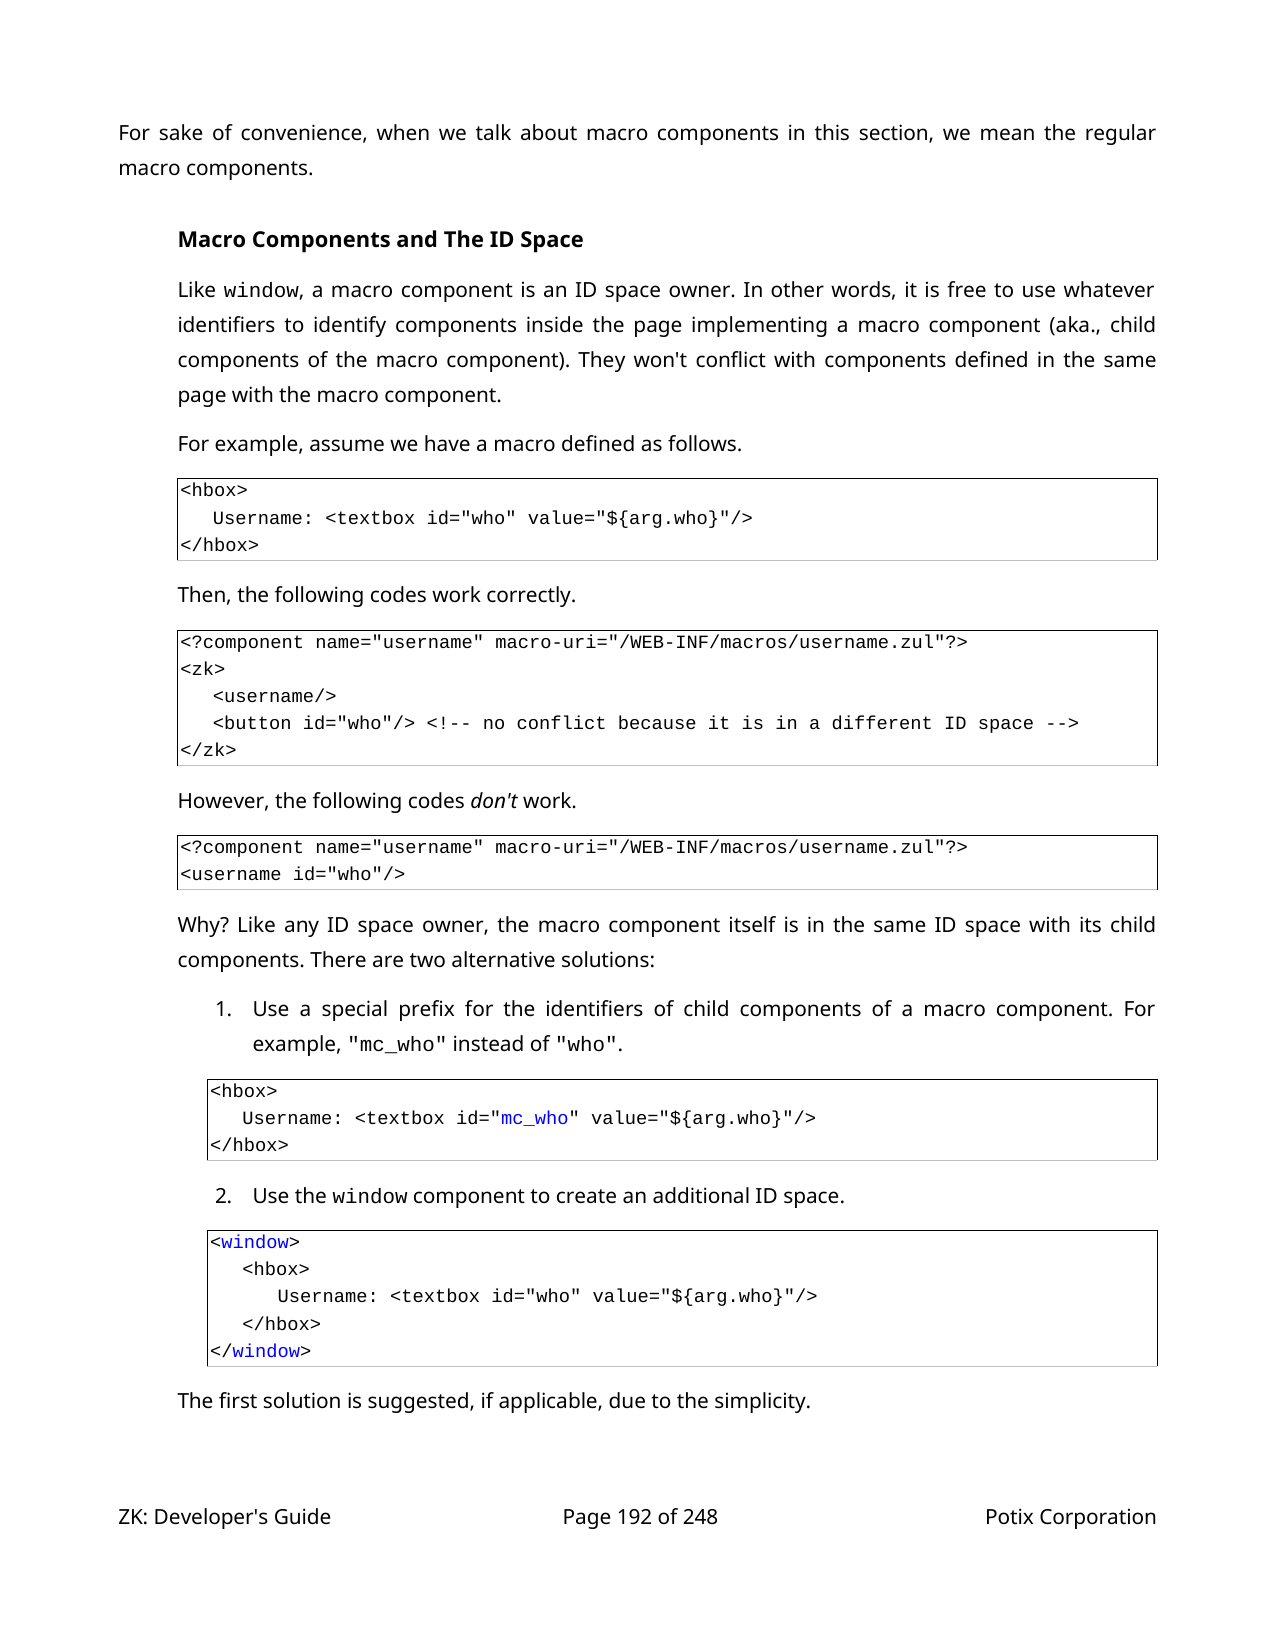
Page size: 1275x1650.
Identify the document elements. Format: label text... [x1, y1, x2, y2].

list Use the window component to create an additional ID space. [215, 1181, 1157, 1209]
text The first solution is suggested, if applicable, due to the simplicity. [177, 1387, 1157, 1415]
text <window> [208, 1231, 1157, 1254]
text </hbox> [208, 1133, 1157, 1160]
text <button id="who"/> <!-- no conflict because it is in a different ID space --> [178, 711, 1157, 735]
text Username: <textbox id="mc_who" value="${arg.who}"/> [208, 1106, 1157, 1130]
text <zk> [178, 657, 1157, 681]
text Then, the following codes work correctly. [177, 581, 1157, 609]
text Username: <textbox id="who" value="${arg.who}"/> [178, 506, 1157, 530]
text </window> [208, 1339, 1157, 1366]
subtitle Macro Components and The ID Space [177, 224, 1157, 254]
text Why? Like any ID space owner, the macro component itself is in the same ID space with its child components. There are two alternative solutions: [177, 910, 1157, 973]
text </hbox> [208, 1312, 1157, 1336]
text <hbox> [208, 1080, 1157, 1103]
text </hbox> [178, 533, 1157, 560]
text For sake of convenience, when we talk about macro components in this section, we mean the regular macro components. [118, 118, 1157, 182]
text <hbox> [178, 479, 1157, 503]
text <?component name="username" macro-uri="/WEB-INF/macros/username.zul"?> [178, 836, 1157, 859]
text For example, assume we have a macro defined as follows. [177, 429, 1157, 458]
text However, the following codes don't work. [177, 786, 1157, 814]
text Like window, a macro component is an ID space owner. In other words, it is free to use whatever identifiers to identify components inside the page implementing a macro component (aka., child components of the macro component). They won't conflict with components defined in the same page with the macro component. [177, 275, 1157, 409]
text </zk> [178, 738, 1157, 765]
text <hbox> [208, 1257, 1157, 1281]
list Use a special prefix for the identifiers of child components of a macro component. For example, "mc_who" instead of "who". [215, 994, 1157, 1058]
text <?component name="username" macro-uri="/WEB-INF/macros/username.zul"?> [178, 631, 1157, 654]
text <username/> [178, 684, 1157, 708]
text <username id="who"/> [178, 862, 1157, 889]
text Username: <textbox id="who" value="${arg.who}"/> [208, 1284, 1157, 1309]
